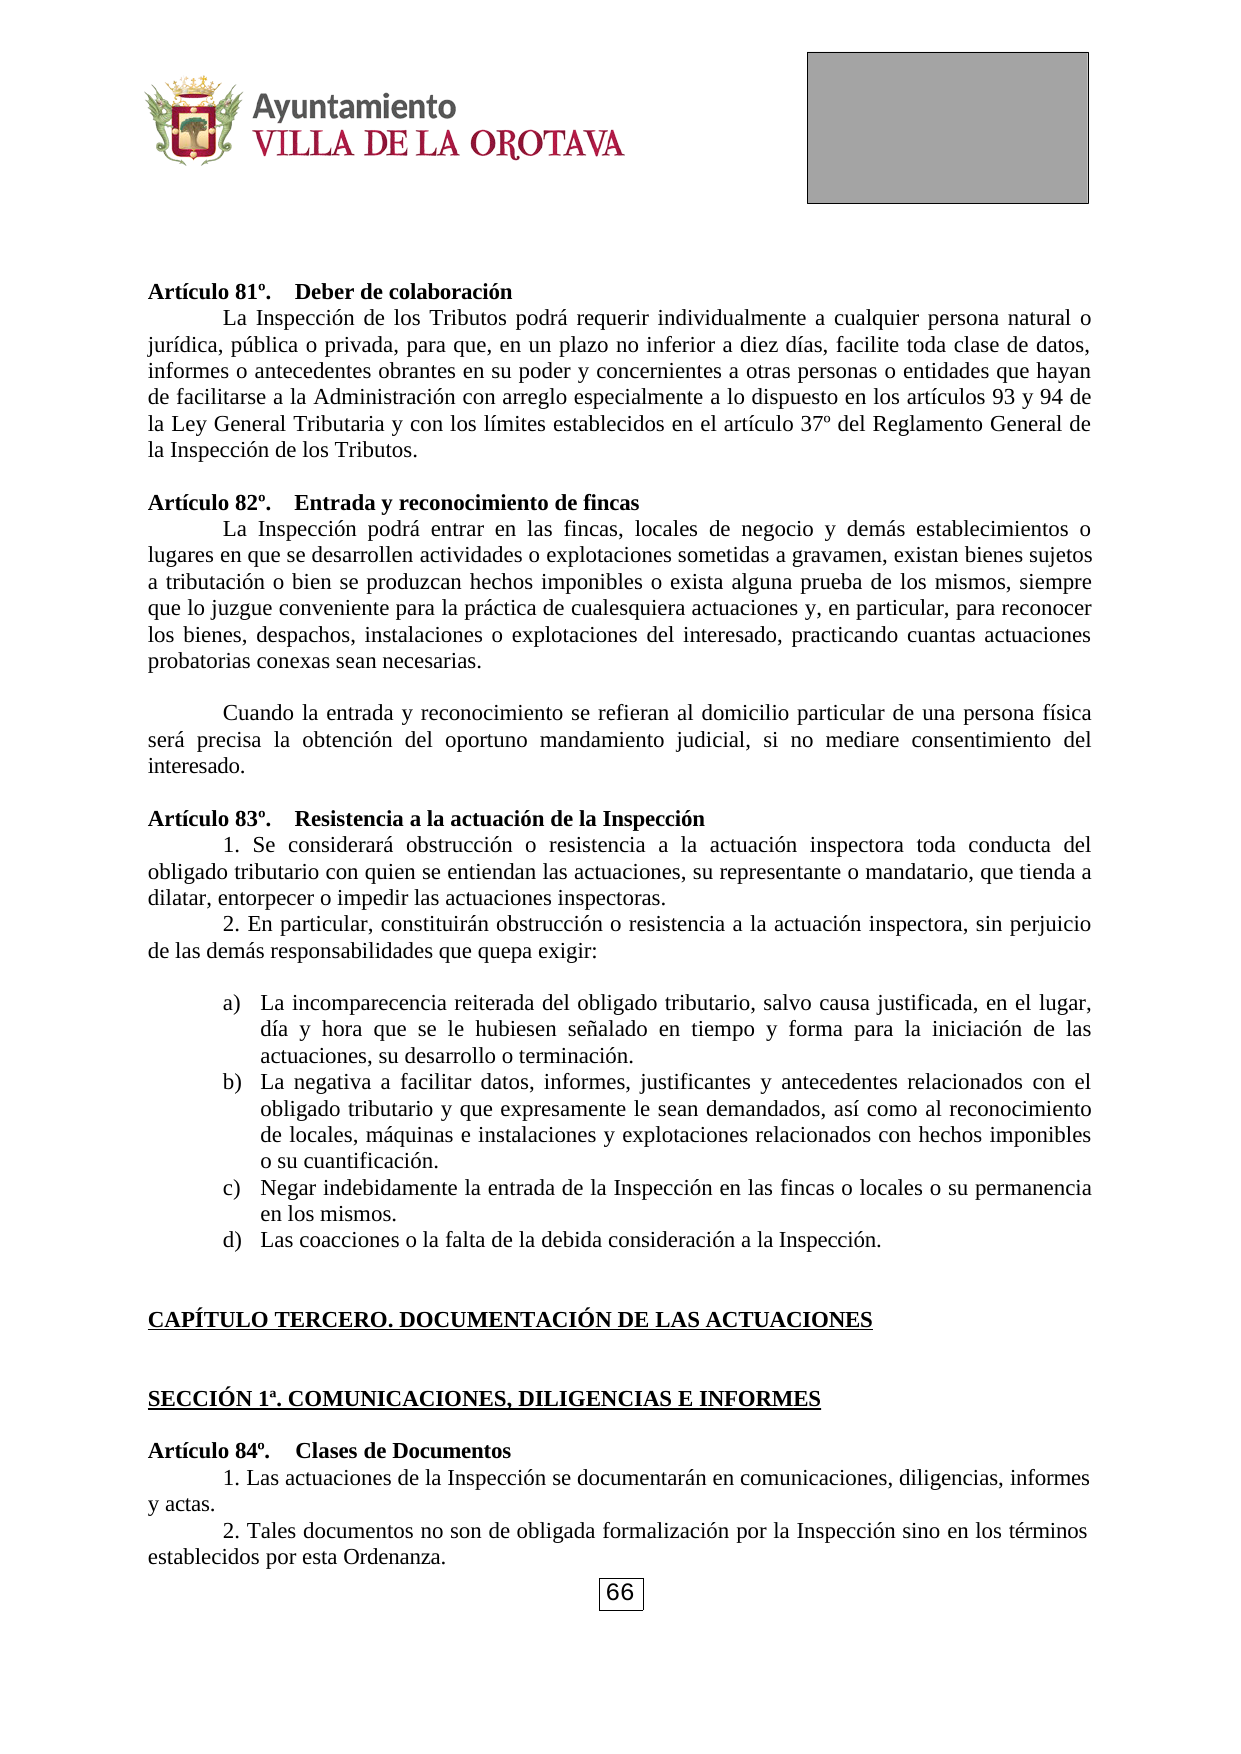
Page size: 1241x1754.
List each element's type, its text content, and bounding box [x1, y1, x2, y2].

list Negar indebidamente la entrada de la Inspección en las fincas o locales o su permanencia en los mismos. [223, 1174, 1093, 1227]
text Cuando la entrada y reconocimiento se refieran al domicilio particular de una persona física será precisa la obtención del oportuno mandamiento judicial, si no mediare consentimiento del interesado. [148, 699, 1093, 778]
subtitle Artículo 82º. Entrada y reconocimiento de fincas [148, 489, 1105, 515]
list Las coacciones o la falta de la debida consideración a la Inspección. [223, 1227, 1105, 1253]
list La negativa a facilitar datos, informes, justificantes y antecedentes relacionados con el obligado tributario y que expresamente le sean demandados, así como al reconocimiento de locales, máquinas e instalaciones y explotaciones relacionados con hechos imponibles o su cuantificación. [223, 1068, 1093, 1174]
list Se considerará obstrucción o resistencia a la actuación inspectora toda conducta del obligado tributario con quien se entiendan las actuaciones, su representante o mandatario, que tienda a dilatar, entorpecer o impedir las actuaciones inspectoras. [148, 831, 1093, 911]
list Tales documentos no son de obligada formalización por la Inspección sino en los términos [223, 1517, 1105, 1543]
list La incomparecencia reiterada del obligado tributario, salvo causa justificada, en el lugar, día y hora que se le hubiesen señalado en tiempo y forma para la iniciación de las actuaciones, su desarrollo o terminación. [223, 989, 1093, 1068]
text SECCIÓN 1ª. COMUNICACIONES, DILIGENCIAS E INFORMES [148, 1386, 1105, 1412]
text y actas. [148, 1490, 1105, 1517]
subtitle CAPÍTULO TERCERO. DOCUMENTACIÓN DE LAS ACTUACIONES [148, 1306, 1105, 1332]
subtitle Artículo 83º. Resistencia a la actuación de la Inspección [148, 805, 1105, 831]
list Las actuaciones de la Inspección se documentarán en comunicaciones, diligencias, informes [223, 1464, 1105, 1490]
text establecidos por esta Ordenanza. [148, 1543, 1105, 1569]
picture [131, 68, 633, 176]
subtitle Artículo 81º. Deber de colaboración [148, 278, 1105, 304]
subtitle Artículo 84º. Clases de Documentos [148, 1438, 1105, 1464]
text La Inspección de los Tributos podrá requerir individualmente a cualquier persona natural o jurídica, pública o privada, para que, en un plazo no inferior a diez días, facilite toda clase de datos, informes o antecedentes obrantes en su poder y concernientes a otras personas o entidades que hayan de facilitarse a la Administración con arreglo especialmente a lo dispuesto en los artículos 93 y 94 de la Ley General Tributaria y con los límites establecidos en el artículo 37º del Reglamento General de la Inspección de los Tributos. [148, 304, 1093, 462]
text La Inspección podrá entrar en las fincas, locales de negocio y demás establecimientos o lugares en que se desarrollen actividades o explotaciones sometidas a gravamen, existan bienes sujetos a tributación o bien se produzcan hechos imponibles o exista alguna prueba de los mismos, siempre que lo juzgue conveniente para la práctica de cualesquiera actuaciones y, en particular, para reconocer los bienes, despachos, instalaciones o explotaciones del interesado, practicando cuantas actuaciones probatorias conexas sean necesarias. [148, 515, 1093, 673]
list En particular, constituirán obstrucción o resistencia a la actuación inspectora, sin perjuicio de las demás responsabilidades que quepa exigir: [148, 911, 1093, 963]
